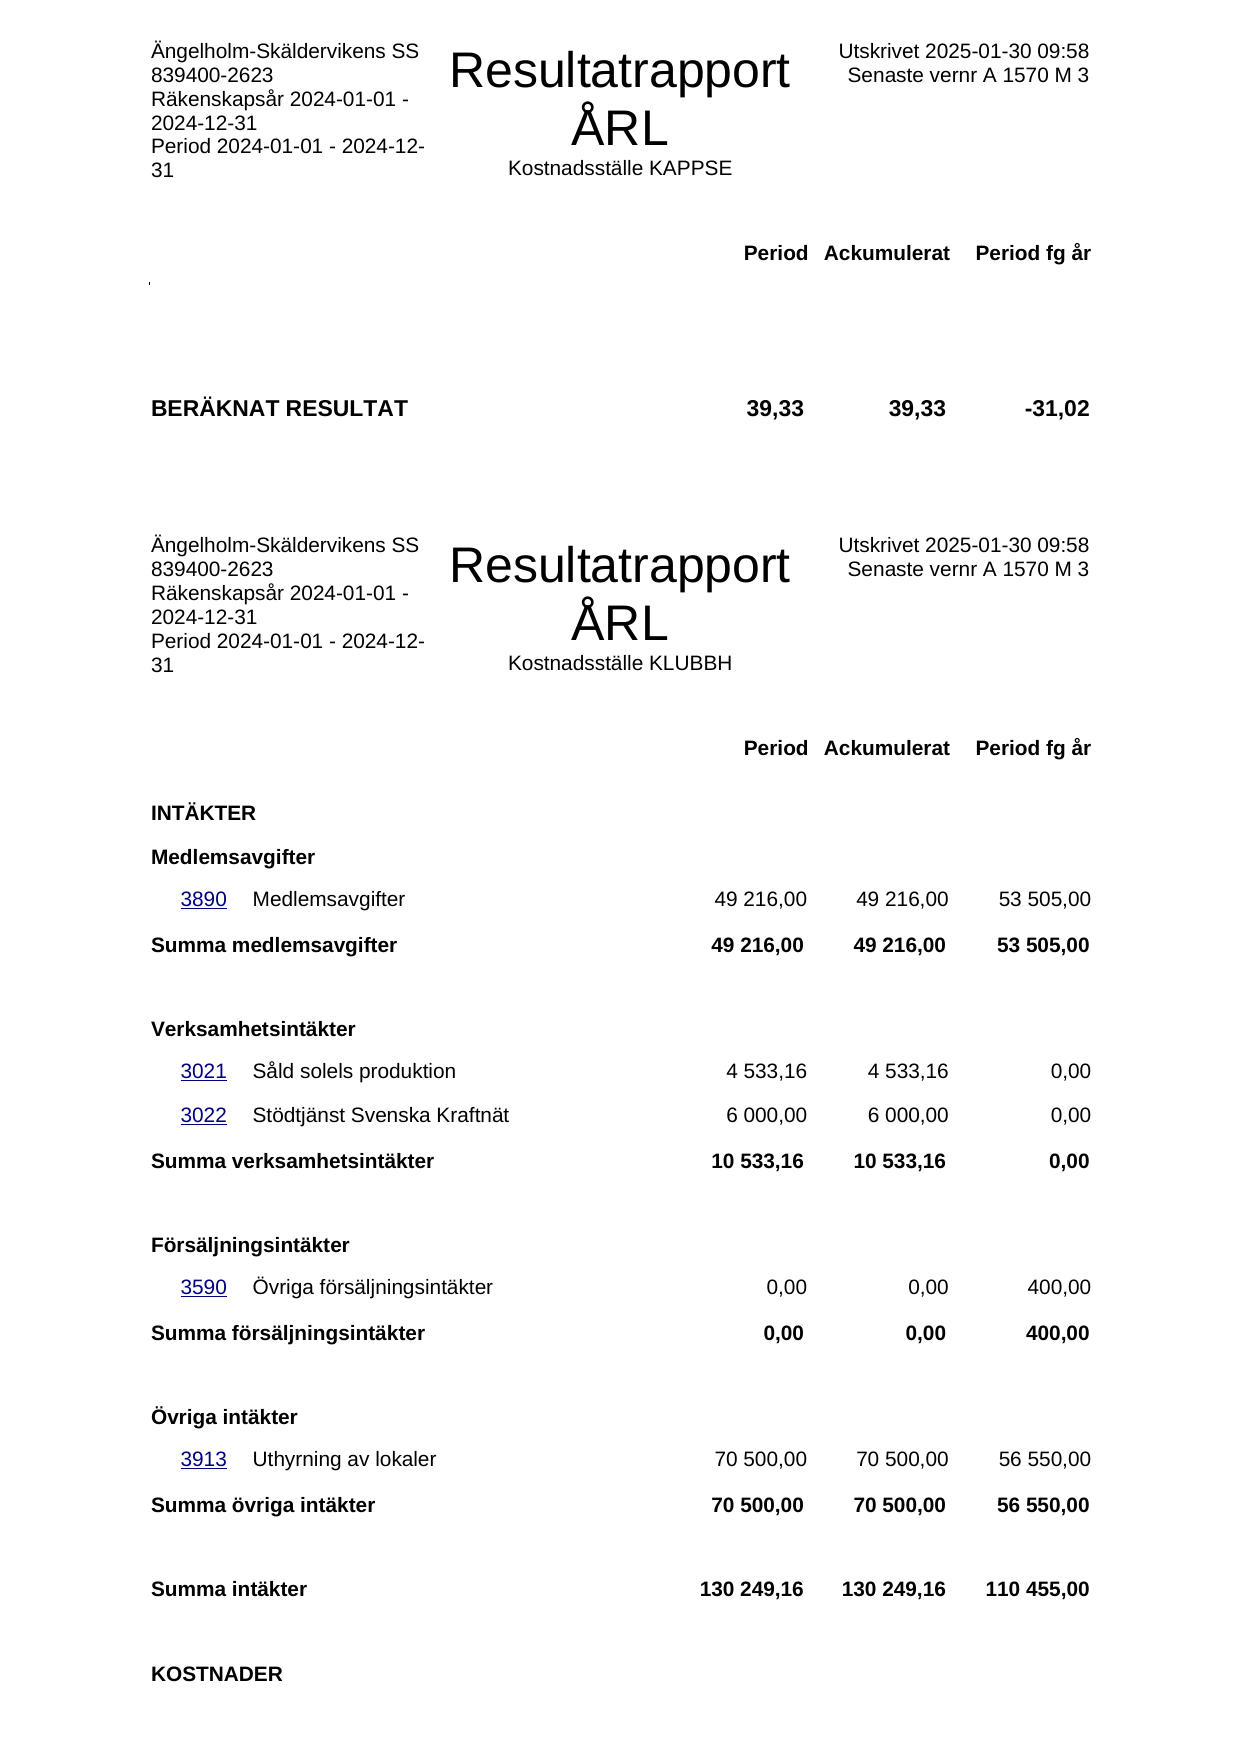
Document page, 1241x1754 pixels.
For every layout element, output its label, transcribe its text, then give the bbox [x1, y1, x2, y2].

table_header Period fg år [950, 241, 1091, 282]
table_header 3890 [149, 887, 227, 927]
table_header [227, 1275, 252, 1316]
table_header 6 000,00 [665, 1103, 807, 1144]
table_header 130 249,16 [663, 1575, 805, 1619]
table_header Uthyrning av lokaler [253, 1447, 665, 1488]
table_cell [148, 1490, 1092, 1705]
table_header 49 216,00 [807, 887, 948, 928]
table_header 10 533,16 [805, 1147, 947, 1191]
table_header Summa övriga intäkter [149, 1491, 663, 1535]
table_header 70 500,00 [663, 1491, 805, 1535]
table_header [149, 736, 667, 777]
table_header [227, 1447, 252, 1488]
table_cell [148, 1318, 1092, 1489]
table_header Utskrivet 2025-01-30 09:58 Senaste vernr A 1570 M 3 [795, 37, 1091, 201]
table_header Stödtjänst Svenska Kraftnät [253, 1103, 665, 1143]
table_cell [148, 1145, 1092, 1317]
table_header 3022 [149, 1103, 227, 1143]
table_header 0,00 [949, 1059, 1091, 1100]
table_header 3913 [149, 1447, 227, 1488]
table_header Försäljningsintäkter [149, 1231, 1091, 1275]
table_header [148, 530, 1092, 798]
table_header [148, 35, 1092, 303]
table_header 400,00 [949, 1275, 1091, 1316]
table_header Period fg år [950, 736, 1091, 777]
table_header 0,00 [947, 1147, 1091, 1191]
table_header Summa försäljningsintäkter [149, 1319, 663, 1363]
table_cell [148, 303, 1092, 441]
table_header 4 533,16 [807, 1059, 948, 1100]
table_header 3021 [149, 1059, 227, 1099]
table_header 56 550,00 [947, 1491, 1091, 1535]
table_header Period [667, 736, 808, 777]
table_header 53 505,00 [947, 931, 1091, 974]
table_header -31,02 [947, 393, 1091, 439]
table_header INTÄKTER [149, 799, 1091, 843]
table_header Såld solels produktion [253, 1059, 665, 1099]
table_header 0,00 [807, 1275, 948, 1316]
table_header [947, 305, 1091, 352]
table_header 70 500,00 [807, 1447, 948, 1488]
table_header [149, 241, 667, 282]
table_header 6 000,00 [807, 1103, 948, 1144]
table_header 0,00 [949, 1103, 1091, 1144]
table_header [227, 887, 252, 927]
table_header Period [667, 241, 808, 282]
table_header Resultatrapport ÅRL Kostnadsställe KLUBBH [445, 532, 795, 695]
table_header 0,00 [665, 1275, 807, 1316]
table_header 39,33 [663, 393, 805, 439]
table_header Ängelholm-Skäldervikens SS 839400-2623 Räkenskapsår 2024-01-01 - 2024-12-31 Period 2024-01-01 - 2024-12-31 [149, 37, 445, 201]
table_header Ängelholm-Skäldervikens SS 839400-2623 Räkenskapsår 2024-01-01 - 2024-12-31 Period 2024-01-01 - 2024-12-31 [149, 532, 445, 695]
table_header Summa intäkter [149, 1575, 663, 1619]
table_header 3590 [149, 1275, 227, 1316]
table_header Övriga intäkter [149, 1403, 1091, 1447]
table_header [227, 1103, 252, 1143]
table_cell [148, 929, 1092, 1101]
table_header BERÄKNAT RESULTAT [149, 393, 663, 439]
table_header [227, 1059, 252, 1099]
table_header 110 455,00 [947, 1575, 1091, 1619]
table_header 70 500,00 [805, 1491, 947, 1535]
table_header 53 505,00 [949, 887, 1091, 928]
table_header 49 216,00 [805, 931, 947, 974]
table_header 10 533,16 [663, 1147, 805, 1191]
table_header Summa verksamhetsintäkter [149, 1147, 663, 1191]
table_header 49 216,00 [665, 887, 807, 928]
table_header KOSTNADER [149, 1660, 1091, 1703]
table_header [663, 305, 805, 352]
table_header 70 500,00 [665, 1447, 807, 1488]
table_header Summa medlemsavgifter [149, 931, 663, 974]
table_header Medlemsavgifter [149, 843, 1091, 887]
table_header 0,00 [805, 1319, 947, 1363]
table_header Resultatrapport ÅRL Kostnadsställe KAPPSE [445, 37, 795, 201]
table_header Utskrivet 2025-01-30 09:58 Senaste vernr A 1570 M 3 [795, 532, 1091, 695]
table_header 400,00 [947, 1319, 1091, 1363]
table_header 130 249,16 [805, 1575, 947, 1619]
table_header [805, 305, 947, 352]
table_header Ackumulerat [809, 241, 950, 282]
table_header 0,00 [663, 1319, 805, 1363]
table_header Ackumulerat [809, 736, 950, 777]
table_header 39,33 [805, 393, 947, 439]
table_header 49 216,00 [663, 931, 805, 974]
table_header [149, 305, 663, 352]
table_header Verksamhetsintäkter [149, 1015, 1091, 1059]
table_header 56 550,00 [949, 1447, 1091, 1488]
table_header 4 533,16 [665, 1059, 807, 1100]
table_header Medlemsavgifter [253, 887, 665, 927]
table_header Övriga försäljningsintäkter [253, 1275, 665, 1316]
